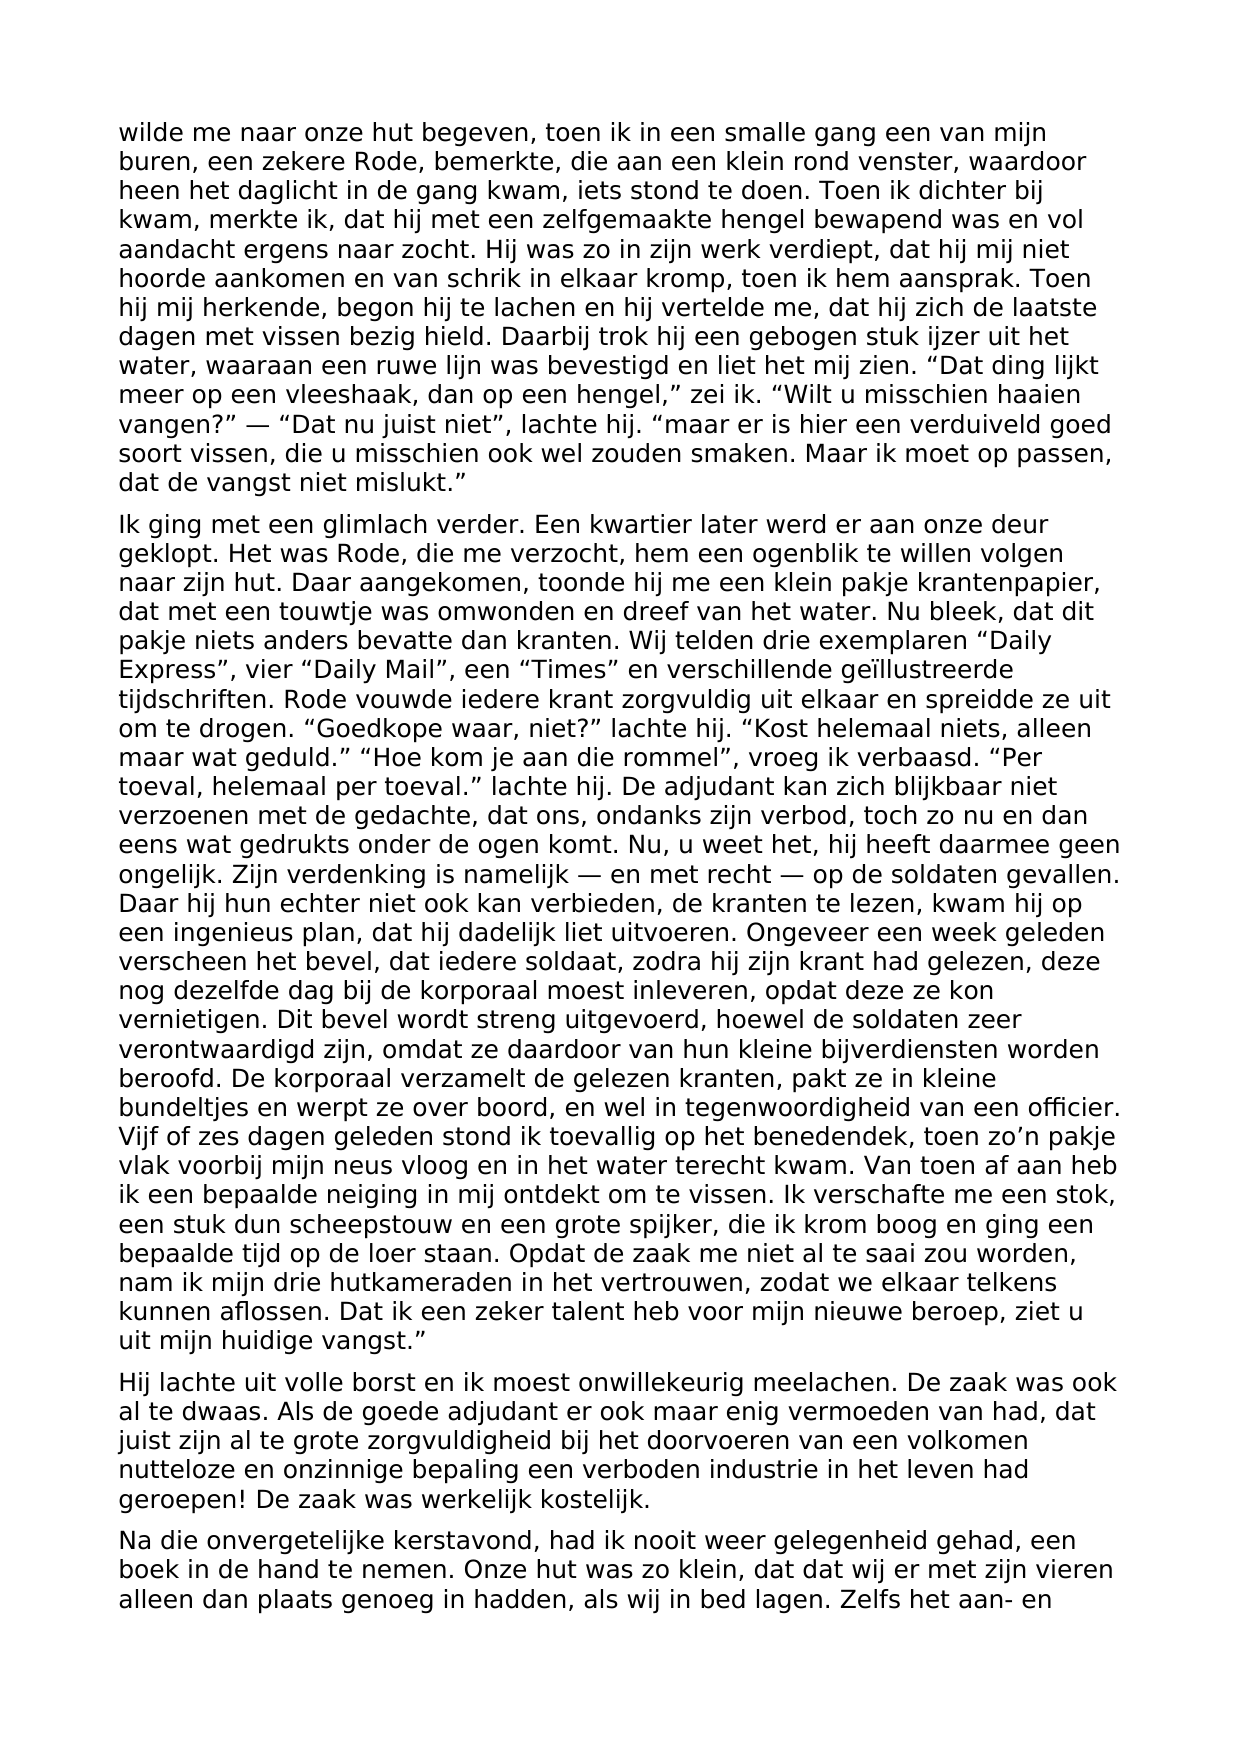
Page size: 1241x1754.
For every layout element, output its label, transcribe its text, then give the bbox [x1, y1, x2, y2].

text Hij lachte uit volle borst en ik moest onwillekeurig meelachen. De zaak was ook al te dwaas. Als de goede adjudant er ook maar enig vermoeden van had, dat juist zijn al te grote zorgvuldigheid bij het doorvoeren van een volkomen nutteloze en onzinnige bepaling een verboden industrie in het leven had geroepen! De zaak was werkelijk kostelijk. [118, 1368, 1122, 1514]
text Ik ging met een glimlach verder. Een kwartier later werd er aan onze deur geklopt. Het was Rode, die me verzocht, hem een ogenblik te willen volgen naar zijn hut. Daar aangekomen, toonde hij me een klein pakje krantenpapier, dat met een touwtje was omwonden en dreef van het water. Nu bleek, dat dit pakje niets anders bevatte dan kranten. Wij telden drie exemplaren “Daily Express”, vier “Daily Mail”, een “Times” en verschillende geïllustreerde tijdschriften. Rode vouwde iedere krant zorgvuldig uit elkaar en spreidde ze uit om te drogen. “Goedkope waar, niet?” lachte hij. “Kost helemaal niets, alleen maar wat geduld.” “Hoe kom je aan die rommel”, vroeg ik verbaasd. “Per toeval, helemaal per toeval.” lachte hij. De adjudant kan zich blijkbaar niet verzoenen met de gedachte, dat ons, ondanks zijn verbod, toch zo nu en dan eens wat gedrukts onder de ogen komt. Nu, u weet het, hij heeft daarmee geen ongelijk. Zijn verdenking is namelijk — en met recht — op de soldaten gevallen. Daar hij hun echter niet ook kan verbieden, de kranten te lezen, kwam hij op een ingenieus plan, dat hij dadelijk liet uitvoeren. Ongeveer een week geleden verscheen het bevel, dat iedere soldaat, zodra hij zijn krant had gelezen, deze nog dezelfde dag bij de korporaal moest inleveren, opdat deze ze kon vernietigen. Dit bevel wordt streng uitgevoerd, hoewel de soldaten zeer verontwaardigd zijn, omdat ze daardoor van hun kleine bijverdiensten worden beroofd. De korporaal verzamelt de gelezen kranten, pakt ze in kleine bundeltjes en werpt ze over boord, en wel in tegenwoordigheid van een officier. Vijf of zes dagen geleden stond ik toevallig op het benedendek, toen zo’n pakje vlak voorbij mijn neus vloog en in het water terecht kwam. Van toen af aan heb ik een bepaalde neiging in mij ontdekt om te vissen. Ik verschafte me een stok, een stuk dun scheepstouw en een grote spijker, die ik krom boog en ging een bepaalde tijd op de loer staan. Opdat de zaak me niet al te saai zou worden, nam ik mijn drie hutkameraden in het vertrouwen, zodat we elkaar telkens kunnen aflossen. Dat ik een zeker talent heb voor mijn nieuwe beroep, ziet u uit mijn huidige vangst.” [118, 510, 1122, 1356]
text wilde me naar onze hut begeven, toen ik in een smalle gang een van mijn buren, een zekere Rode, bemerkte, die aan een klein rond venster, waardoor heen het daglicht in de gang kwam, iets stond te doen. Toen ik dichter bij kwam, merkte ik, dat hij met een zelfgemaakte hengel bewapend was en vol aandacht ergens naar zocht. Hij was zo in zijn werk verdiept, dat hij mij niet hoorde aankomen en van schrik in elkaar kromp, toen ik hem aansprak. Toen hij mij herkende, begon hij te lachen en hij vertelde me, dat hij zich de laatste dagen met vissen bezig hield. Daarbij trok hij een gebogen stuk ijzer uit het water, waaraan een ruwe lijn was bevestigd en liet het mij zien. “Dat ding lijkt meer op een vleeshaak, dan op een hengel,” zei ik. “Wilt u misschien haaien vangen?” — “Dat nu juist niet”, lachte hij. “maar er is hier een verduiveld goed soort vissen, die u misschien ook wel zouden smaken. Maar ik moet op passen, dat de vangst niet mislukt.” [118, 118, 1122, 497]
text Na die onvergetelijke kerstavond, had ik nooit weer gelegenheid gehad, een boek in de hand te nemen. Onze hut was zo klein, dat dat wij er met zijn vieren alleen dan plaats genoeg in hadden, als wij in bed lagen. Zelfs het aan- en [118, 1526, 1122, 1614]
